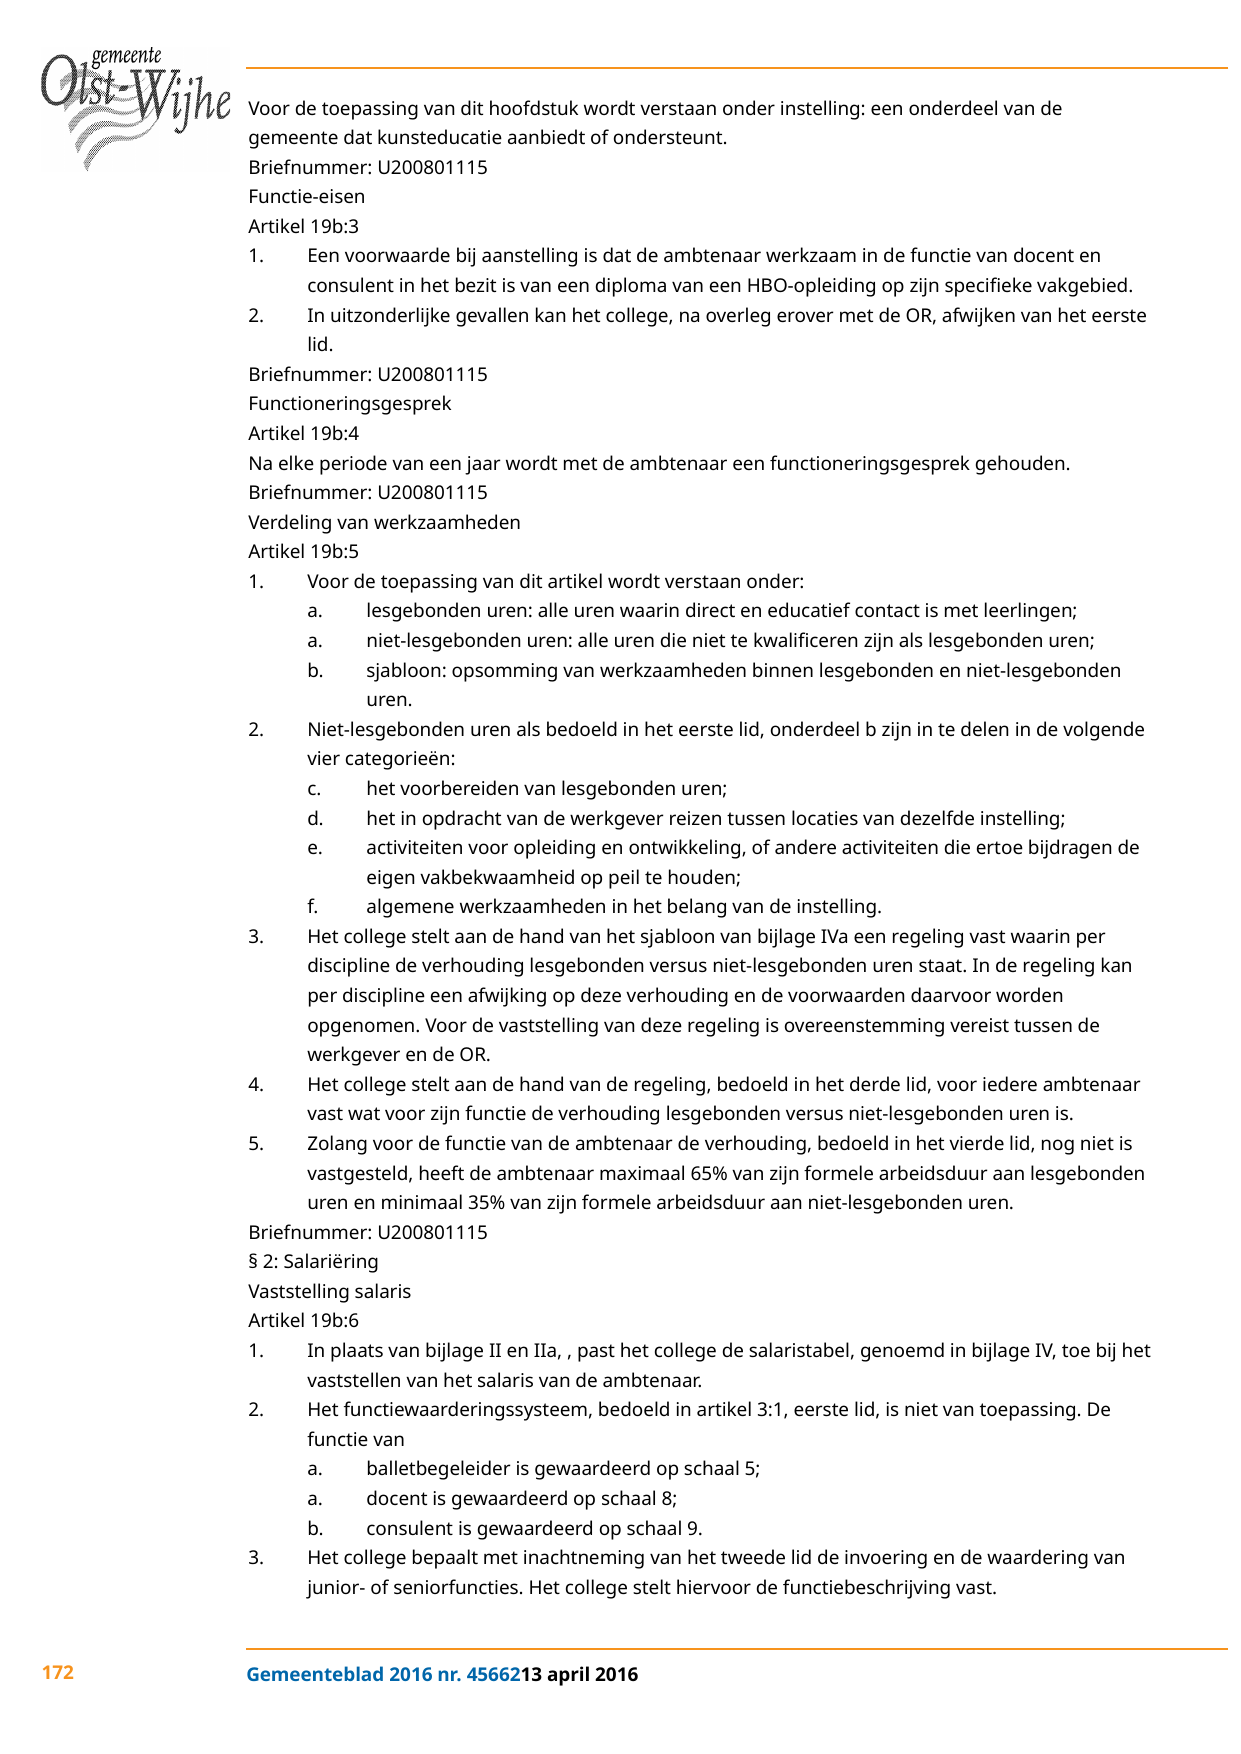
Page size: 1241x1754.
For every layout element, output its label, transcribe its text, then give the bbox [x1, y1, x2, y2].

text Vaststelling salaris [248, 1278, 1152, 1304]
text Voor de toepassing van dit hoofdstuk wordt verstaan onder instelling: een onderdeel van de gemeente dat kunsteducatie aanbiedt of ondersteunt. [248, 95, 1152, 150]
text Functie-eisen [248, 183, 1152, 209]
text Briefnummer: U200801115 [248, 479, 1152, 505]
list lesgebonden uren: alle uren waarin direct en educatief contact is met leerlingen; [307, 598, 1152, 623]
text Artikel 19b:3 [248, 213, 1152, 239]
picture [41, 47, 231, 172]
text Functioneringsgesprek [248, 391, 1152, 416]
text Verdeling van werkzaamheden [248, 509, 1152, 535]
text Briefnummer: U200801115 [248, 154, 1152, 180]
list niet-lesgebonden uren: alle uren die niet te kwalificeren zijn als lesgebonden uren; [307, 627, 1152, 653]
list Niet-lesgebonden uren als bedoeld in het eerste lid, onderdeel b zijn in te delen in de volgende vier categorieën: [248, 716, 1152, 771]
text Briefnummer: U200801115 [248, 361, 1152, 387]
text Artikel 19b:6 [248, 1308, 1152, 1333]
list Voor de toepassing van dit artikel wordt verstaan onder: [248, 568, 1152, 594]
list Het college stelt aan de hand van het sjabloon van bijlage IVa een regeling vast waarin per discipline de verhouding lesgebonden versus niet-lesgebonden uren staat. In de regeling kan per discipline een afwijking op deze verhouding en de voorwaarden daarvoor worden opgenomen. Voor de vaststelling van deze regeling is overeenstemming vereist tussen de werkgever en de OR. [248, 923, 1152, 1067]
list activiteiten voor opleiding en ontwikkeling, of andere activiteiten die ertoe bijdragen de eigen vakbekwaamheid op peil te houden; [307, 834, 1152, 890]
list balletbegeleider is gewaardeerd op schaal 5; [307, 1456, 1152, 1481]
list docent is gewaardeerd op schaal 8; [307, 1485, 1152, 1511]
list Zolang voor de functie van de ambtenaar de verhouding, bedoeld in het vierde lid, nog niet is vastgesteld, heeft de ambtenaar maximaal 65% van zijn formele arbeidsduur aan lesgebonden uren en minimaal 35% van zijn formele arbeidsduur aan niet-lesgebonden uren. [248, 1130, 1152, 1215]
text Artikel 19b:5 [248, 538, 1152, 564]
list Het college bepaalt met inachtneming van het tweede lid de invoering en de waardering van junior- of seniorfuncties. Het college stelt hiervoor de functiebeschrijving vast. [248, 1544, 1152, 1600]
list algemene werkzaamheden in het belang van de instelling. [307, 893, 1152, 919]
text § 2: Salariëring [248, 1248, 1152, 1274]
text Briefnummer: U200801115 [248, 1219, 1152, 1245]
list het in opdracht van de werkgever reizen tussen locaties van dezelfde instelling; [307, 805, 1152, 831]
list Het functiewaarderingssysteem, bedoeld in artikel 3:1, eerste lid, is niet van toepassing. De functie van [248, 1396, 1152, 1452]
list sjabloon: opsomming van werkzaamheden binnen lesgebonden en niet-lesgebonden uren. [307, 657, 1152, 712]
list Het college stelt aan de hand van de regeling, bedoeld in het derde lid, voor iedere ambtenaar vast wat voor zijn functie de verhouding lesgebonden versus niet-lesgebonden uren is. [248, 1071, 1152, 1126]
text Na elke periode van een jaar wordt met de ambtenaar een functioneringsgesprek gehouden. [248, 450, 1152, 476]
list Een voorwaarde bij aanstelling is dat de ambtenaar werkzaam in de functie van docent en consulent in het bezit is van een diploma van een HBO-opleiding op zijn specifieke vakgebied. [248, 243, 1152, 298]
list het voorbereiden van lesgebonden uren; [307, 775, 1152, 801]
text Artikel 19b:4 [248, 420, 1152, 446]
list In plaats van bijlage II en IIa, , past het college de salaristabel, genoemd in bijlage IV, toe bij het vaststellen van het salaris van de ambtenaar. [248, 1337, 1152, 1393]
list consulent is gewaardeerd op schaal 9. [307, 1515, 1152, 1541]
list In uitzonderlijke gevallen kan het college, na overleg erover met de OR, afwijken van het eerste lid. [248, 302, 1152, 357]
